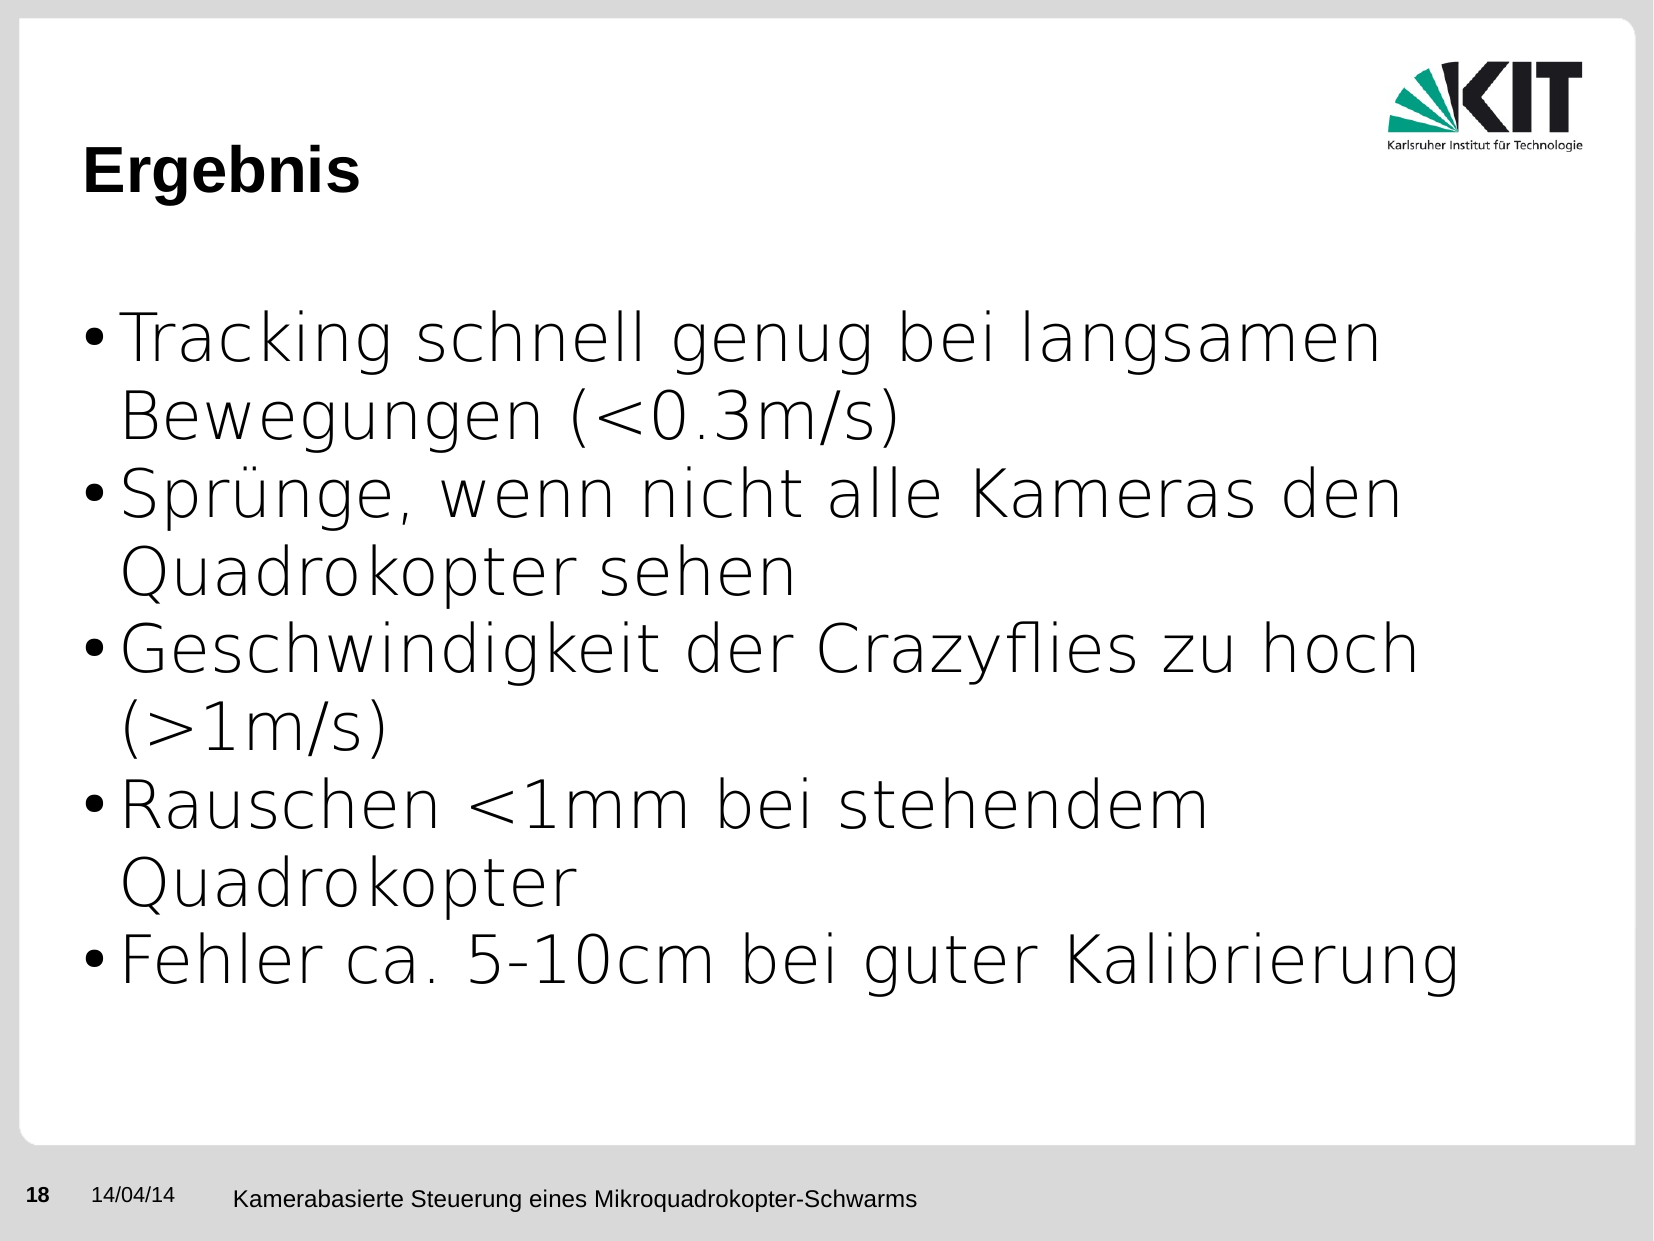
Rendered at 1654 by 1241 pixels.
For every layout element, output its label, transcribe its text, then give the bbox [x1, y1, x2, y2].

title Ergebnis [82, 49, 1571, 257]
subtitle Tracking schnell genug bei langsamen Bewegungen (<0.3m/s) Sprünge, wenn nicht alle Kameras den Quadrokopter sehen Geschwindigkeit der Crazyflies zu hoch (>1m/s) Rauschen <1mm bei stehendem Quadrokopter Fehler ca. 5-10cm bei guter Kalibrierung [82, 290, 1571, 1010]
picture [0, 0, 1654, 1241]
